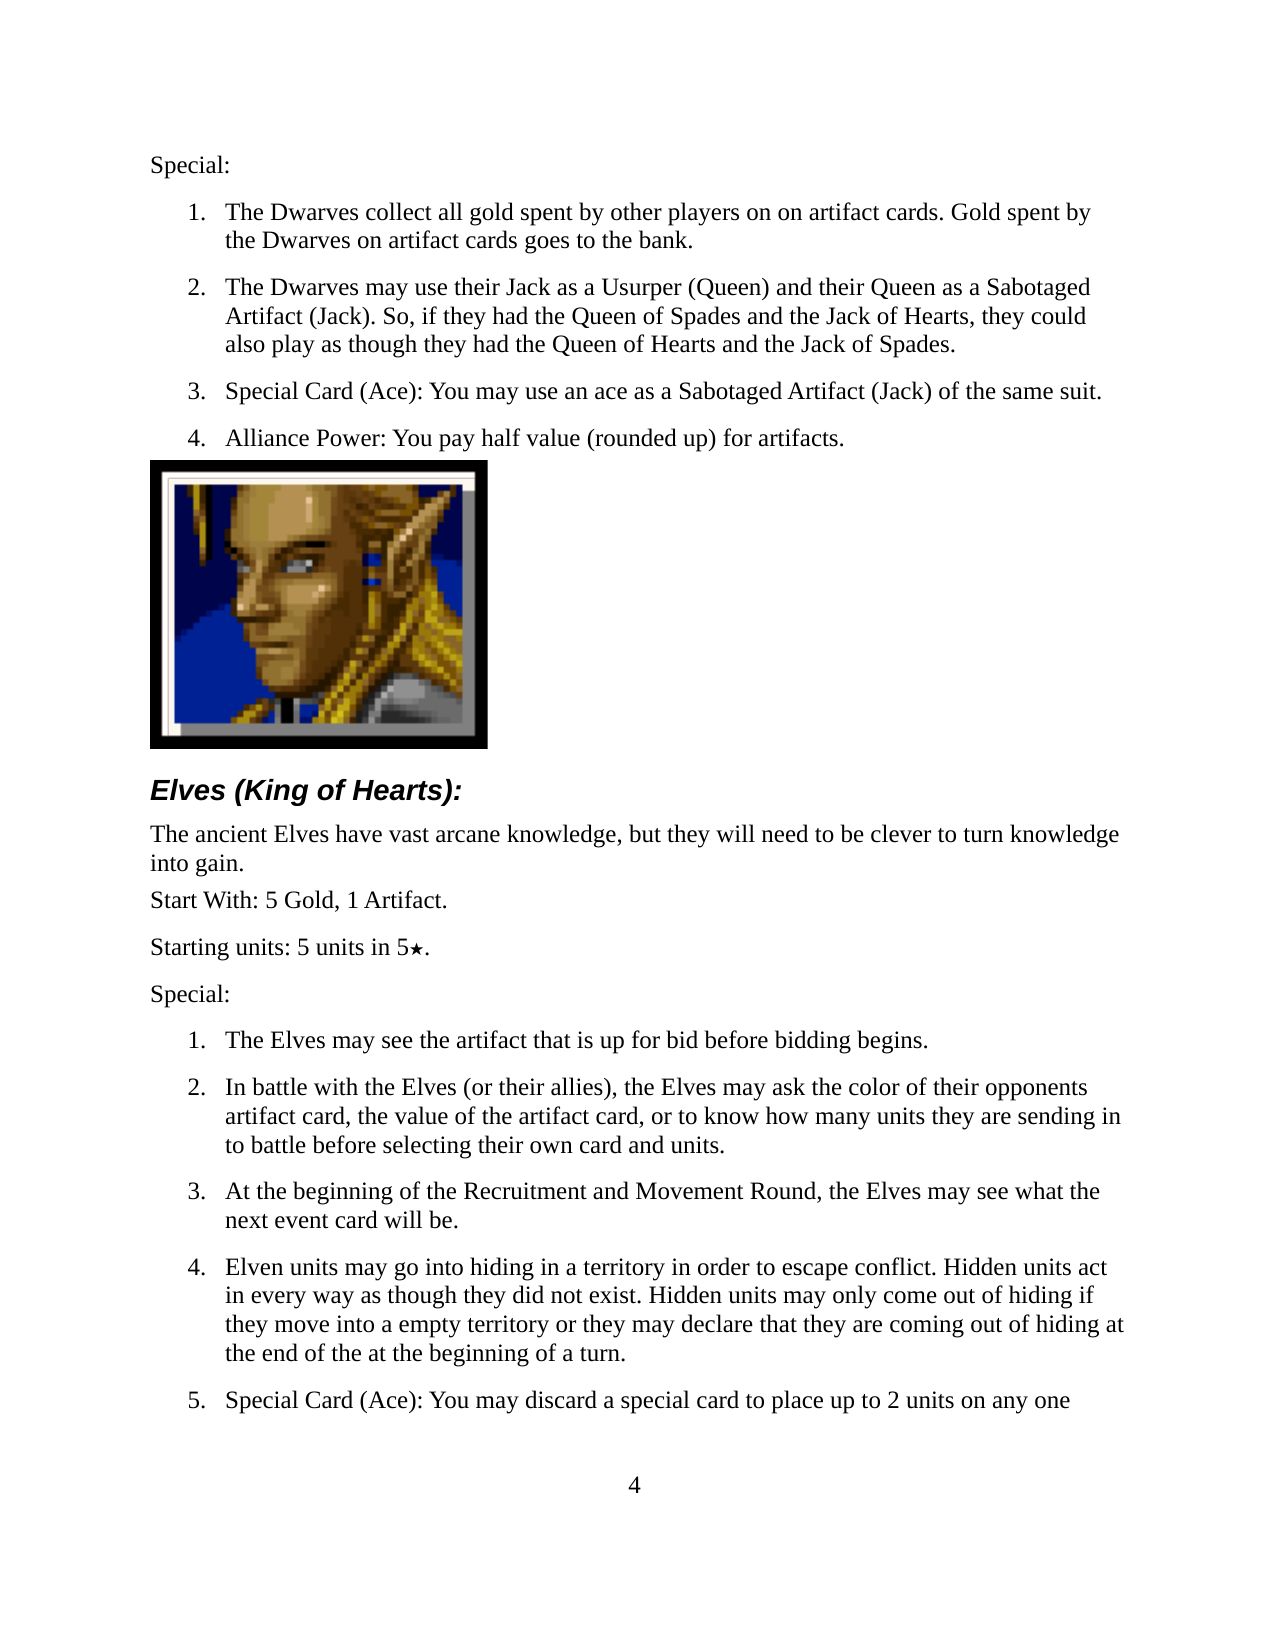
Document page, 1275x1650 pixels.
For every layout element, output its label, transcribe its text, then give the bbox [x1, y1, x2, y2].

subtitle Elves (King of Hearts): [150, 773, 1125, 807]
list Special Card (Ace): You may discard a special card to place up to 2 units on any one [187, 1385, 1125, 1413]
text The ancient Elves have vast arcane knowledge, but they will need to be clever to turn knowledge into gain. [150, 819, 1125, 877]
text Special: [150, 150, 1125, 179]
list Elven units may go into hiding in a territory in order to escape conflict. Hidden units act in every way as though they did not exist. Hidden units may only come out of hiding if they move into a empty territory or they may declare that they are coming out of hiding at the end of the at the beginning of a turn. [187, 1252, 1125, 1367]
text Special: [150, 979, 1125, 1008]
list Alliance Power: You pay half value (rounded up) for artifacts. [187, 423, 1125, 452]
list Special Card (Ace): You may use an ace as a Sabotaged Artifact (Jack) of the same suit. [187, 376, 1125, 405]
list At the beginning of the Recruitment and Movement Round, the Elves may see what the next event card will be. [187, 1176, 1125, 1234]
list The Elves may see the artifact that is up for bid before bidding begins. [187, 1026, 1125, 1054]
text Starting units: 5 units in 5★. [150, 932, 1125, 961]
list The Dwarves may use their Jack as a Usurper (Queen) and their Queen as a Sabotaged Artifact (Jack). So, if they had the Queen of Spades and the Jack of Hearts, they could also play as though they had the Queen of Hearts and the Jack of Spades. [187, 272, 1125, 358]
list The Dwarves collect all gold spent by other players on on artifact cards. Gold spent by the Dwarves on artifact cards goes to the bank. [187, 197, 1125, 254]
text Start With: 5 Gold, 1 Artifact. [150, 886, 1125, 914]
picture [150, 460, 488, 749]
list In battle with the Elves (or their allies), the Elves may ask the color of their opponents artifact card, the value of the artifact card, or to know how many units they are sending in to battle before selecting their own card and units. [187, 1072, 1125, 1158]
